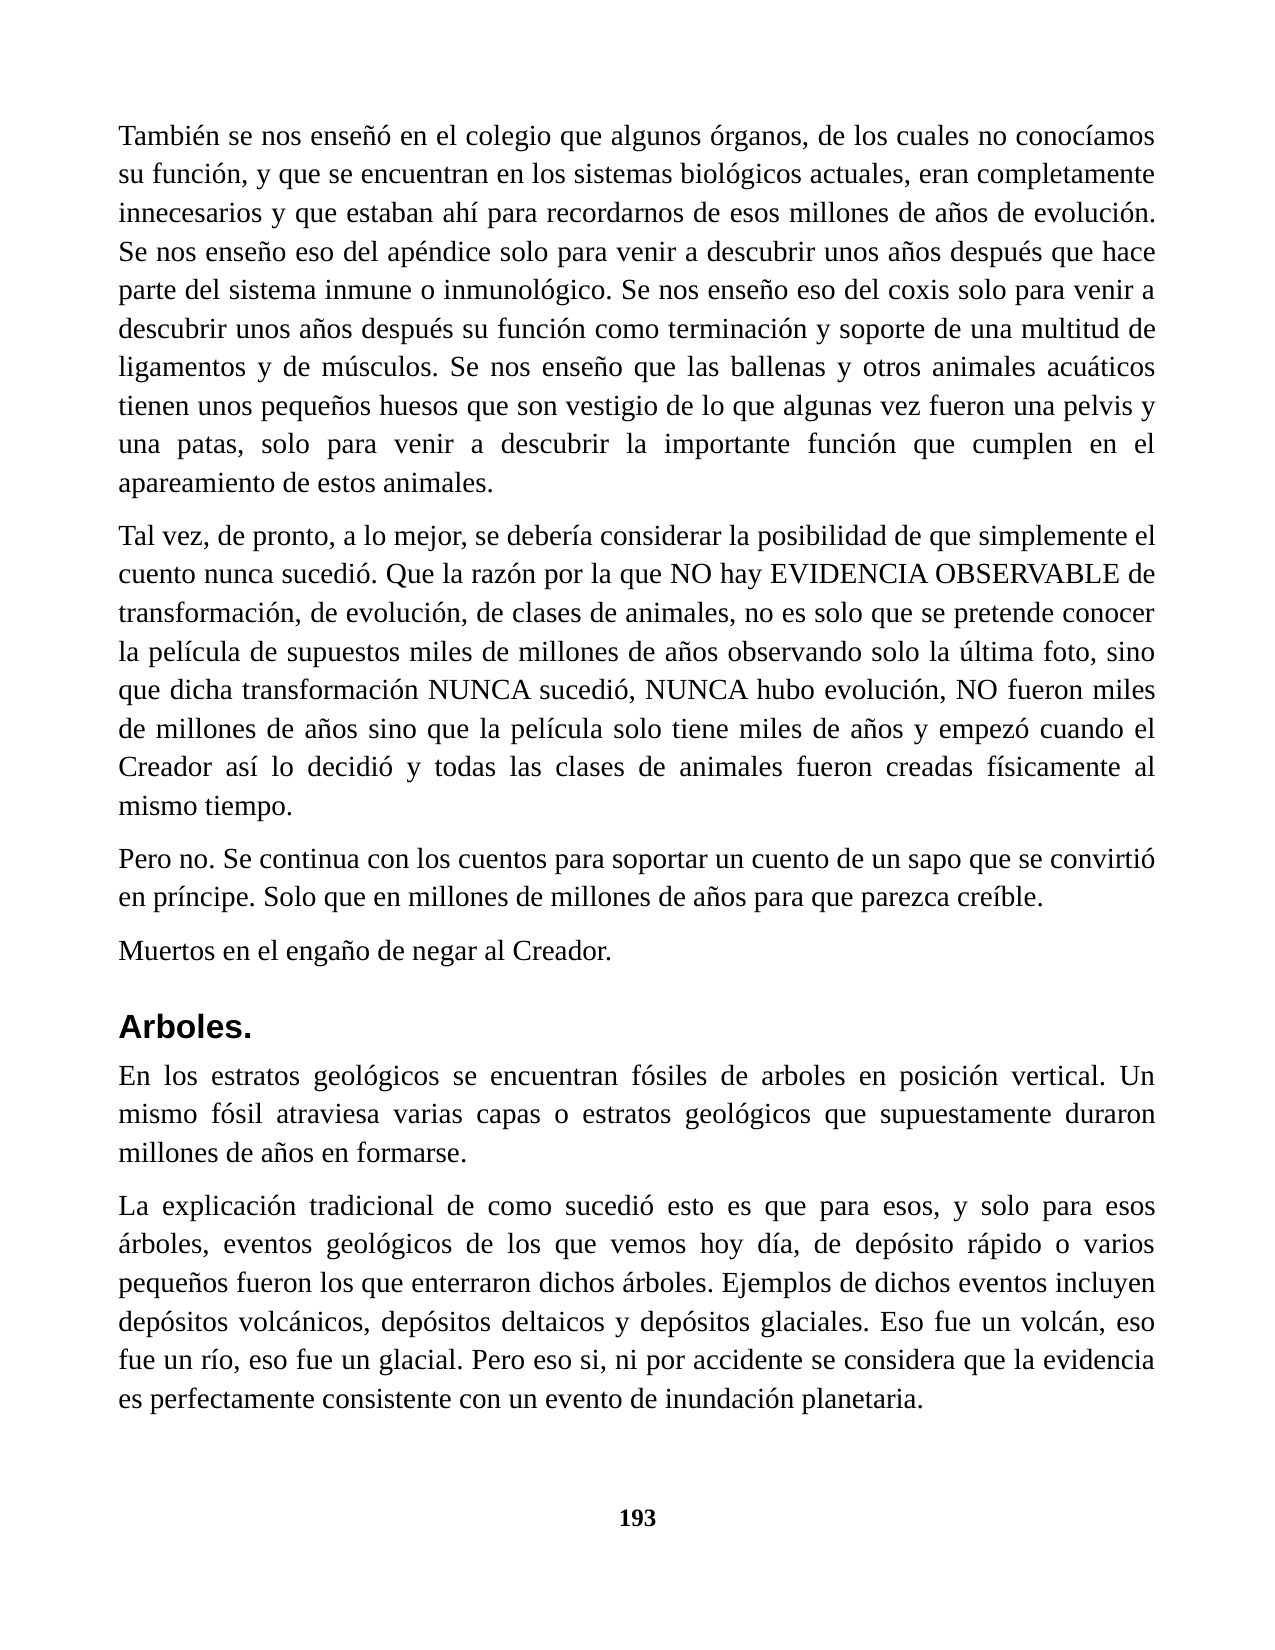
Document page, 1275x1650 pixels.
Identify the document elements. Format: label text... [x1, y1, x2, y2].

text Tal vez, de pronto, a lo mejor, se debería considerar la posibilidad de que simplemente el cuento nunca sucedió. Que la razón por la que NO hay EVIDENCIA OBSERVABLE de transformación, de evolución, de clases de animales, no es solo que se pretende conocer la película de supuestos miles de millones de años observando solo la última foto, sino que dicha transformación NUNCA sucedió, NUNCA hubo evolución, NO fueron miles de millones de años sino que la película solo tiene miles de años y empezó cuando el Creador así lo decidió y todas las clases de animales fueron creadas físicamente al mismo tiempo. [118, 518, 1157, 821]
text También se nos enseñó en el colegio que algunos órganos, de los cuales no conocíamos su función, y que se encuentran en los sistemas biológicos actuales, eran completamente innecesarios y que estaban ahí para recordarnos de esos millones de años de evolución. Se nos enseño eso del apéndice solo para venir a descubrir unos años después que hace parte del sistema inmune o inmunológico. Se nos enseño eso del coxis solo para venir a descubrir unos años después su función como terminación y soporte de una multitud de ligamentos y de músculos. Se nos enseño que las ballenas y otros animales acuáticos tienen unos pequeños huesos que son vestigio de lo que algunas vez fueron una pelvis y una patas, solo para venir a descubrir la importante función que cumplen en el apareamiento de estos animales. [118, 118, 1157, 498]
text La explicación tradicional de como sucedió esto es que para esos, y solo para esos árboles, eventos geológicos de los que vemos hoy día, de depósito rápido o varios pequeños fueron los que enterraron dichos árboles. Ejemplos de dichos eventos incluyen depósitos volcánicos, depósitos deltaicos y depósitos glaciales. Eso fue un volcán, eso fue un río, eso fue un glacial. Pero eso si, ni por accidente se considera que la evidencia es perfectamente consistente con un evento de inundación planetaria. [118, 1188, 1157, 1414]
text Pero no. Se continua con los cuentos para soportar un cuento de un sapo que se convirtió en príncipe. Solo que en millones de millones de años para que parezca creíble. [118, 841, 1157, 913]
subtitle Arboles. [118, 1007, 1157, 1045]
text En los estratos geológicos se encuentran fósiles de arboles en posición vertical. Un mismo fósil atraviesa varias capas o estratos geológicos que supuestamente duraron millones de años en formarse. [118, 1058, 1157, 1168]
text Muertos en el engaño de negar al Creador. [118, 933, 1157, 966]
